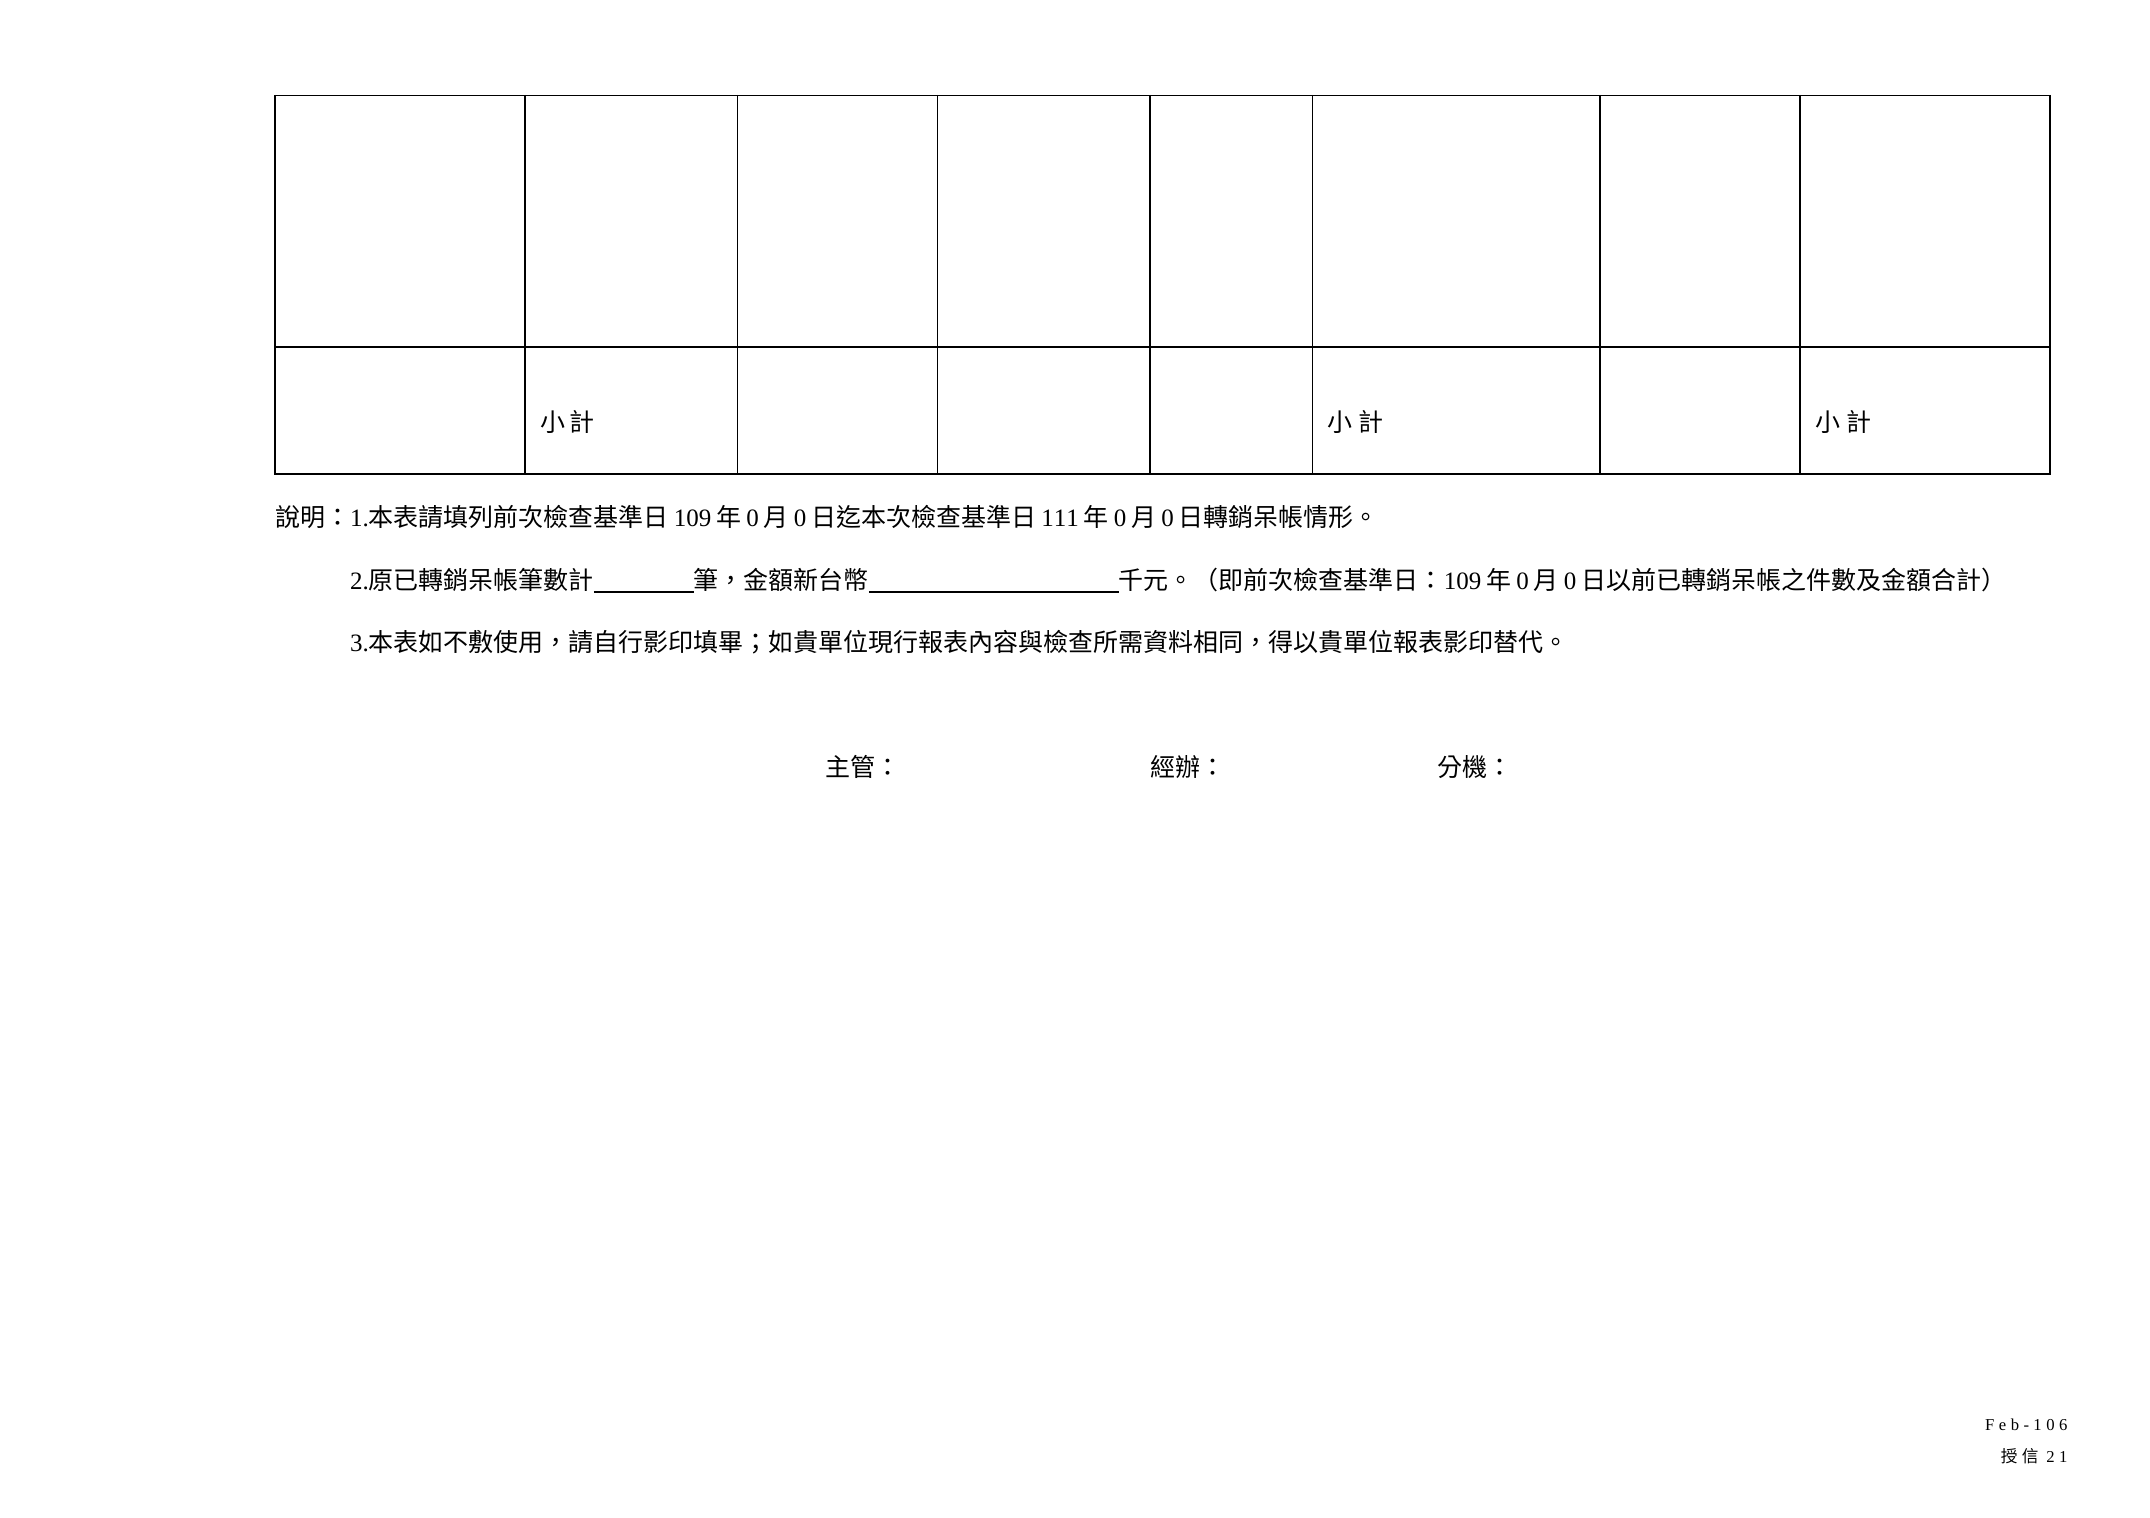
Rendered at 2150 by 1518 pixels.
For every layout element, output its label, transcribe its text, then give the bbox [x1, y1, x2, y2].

table_cell 小計 [526, 348, 737, 473]
text 3.本表如不敷使用，請自行影印填畢；如貴單位現行報表內容與檢查所需資料相同，得以貴單位報表影印替代。 [350, 599, 2067, 662]
table_cell [738, 348, 937, 473]
table_cell [1801, 96, 2049, 346]
table_cell 小計 [1801, 348, 2049, 473]
text 主管： 經辦： 分機： [825, 724, 2067, 787]
table_cell [526, 96, 737, 346]
table_cell [738, 96, 937, 346]
text 2.原已轉銷呆帳筆數計 筆，金額新台幣 千元。（即前次檢查基準日：109年0月0日以前已轉銷呆帳之件數及金額合計） [350, 537, 2067, 599]
table_cell [1601, 96, 1799, 346]
table_cell [276, 96, 524, 346]
table_cell [1151, 348, 1312, 473]
table_cell 小計 [1313, 348, 1599, 473]
table_cell [938, 96, 1149, 346]
table_cell [1601, 348, 1799, 473]
table_cell [276, 348, 524, 473]
table_cell [1313, 96, 1599, 346]
table_cell [938, 348, 1149, 473]
text 說明：1.本表請填列前次檢查基準日109年0月0日迄本次檢查基準日111年0月0日轉銷呆帳情形。 [275, 474, 2067, 537]
table_cell [1151, 96, 1312, 346]
